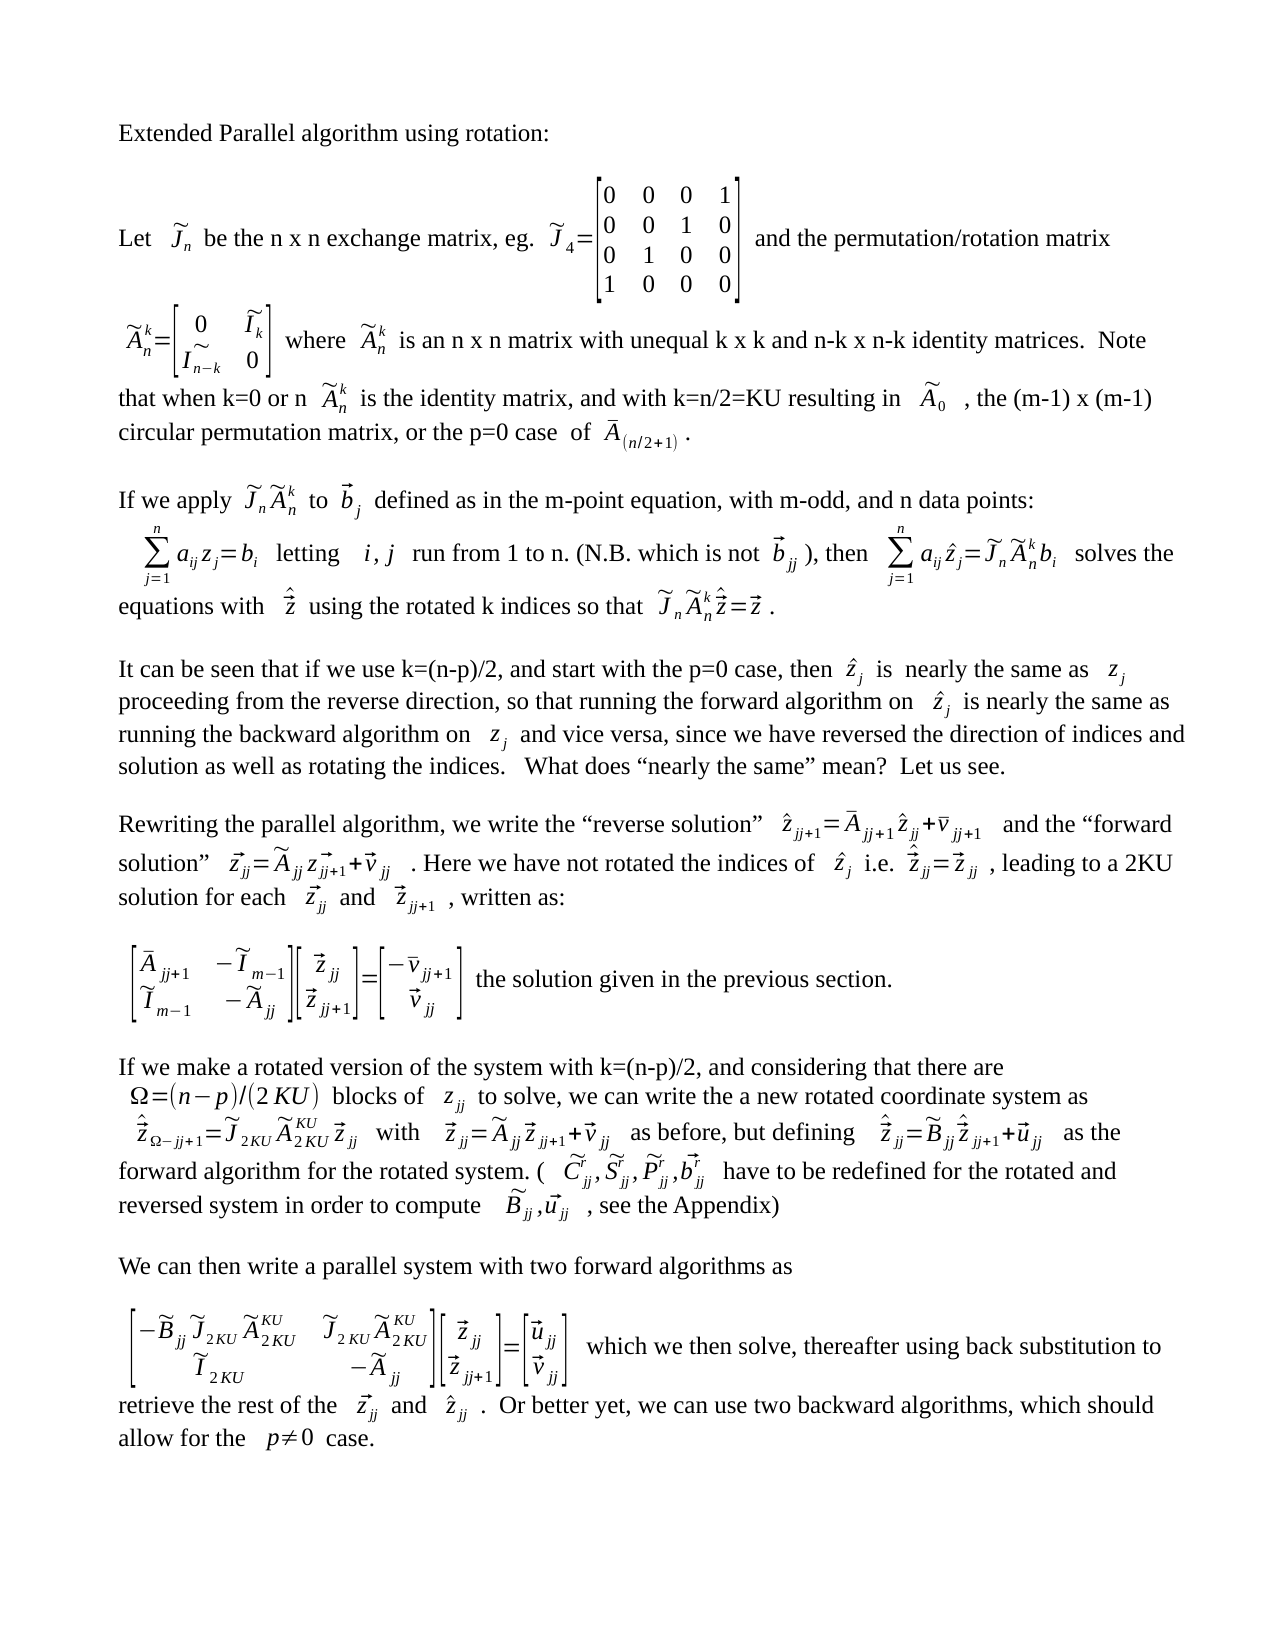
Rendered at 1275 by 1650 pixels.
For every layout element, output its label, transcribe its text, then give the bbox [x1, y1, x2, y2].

text which we then solve, thereafter using back substitution to retrieve the rest of the and . Or better yet, we can use two backward algorithms, which should allow for the case. [118, 1308, 1187, 1452]
text Let be the n x n exchange matrix, eg. and the permutation/rotation matrix where is an n x n matrix with unequal k x k and n-k x n-k identity matrices. Note that when k=0 or n is the identity matrix, and with k=n/2=KU resulting in, the (m-1) x (m-1) circular permutation matrix, or the p=0 case of . [118, 176, 1187, 453]
text the solution given in the previous section. [118, 943, 1187, 1023]
text Extended Parallel algorithm using rotation: [118, 118, 1187, 147]
text If we make a rotated version of the system with k=(n-p)/2, and considering that there are blocks of to solve, we can write the a new rotated coordinate system as with as before, but defining as the forward algorithm for the rotated system. (have to be redefined for the rotated and reversed system in order to compute , see the Appendix) [118, 1052, 1187, 1222]
text It can be seen that if we use k=(n-p)/2, and start with the p=0 case, thenis nearly the same as proceeding from the reverse direction, so that running the forward algorithm on is nearly the same as running the backward algorithm on and vice versa, since we have reversed the direction of indices and solution as well as rotating the indices. What does “nearly the same” mean? Let us see. [118, 654, 1187, 780]
text Rewriting the parallel algorithm, we write the “reverse solution”and the “forward solution”. Here we have not rotated the indices of i.e., leading to a 2KU solution for each and , written as: [118, 809, 1187, 914]
text If we apply to defined as in the m-point equation, with m-odd, and n data points: [118, 482, 1187, 519]
text We can then write a parallel system with two forward algorithms as [118, 1251, 1187, 1280]
text letting run from 1 to n. (N.B. which is not ), thensolves the equations with using the rotated k indices so that . [118, 519, 1187, 625]
